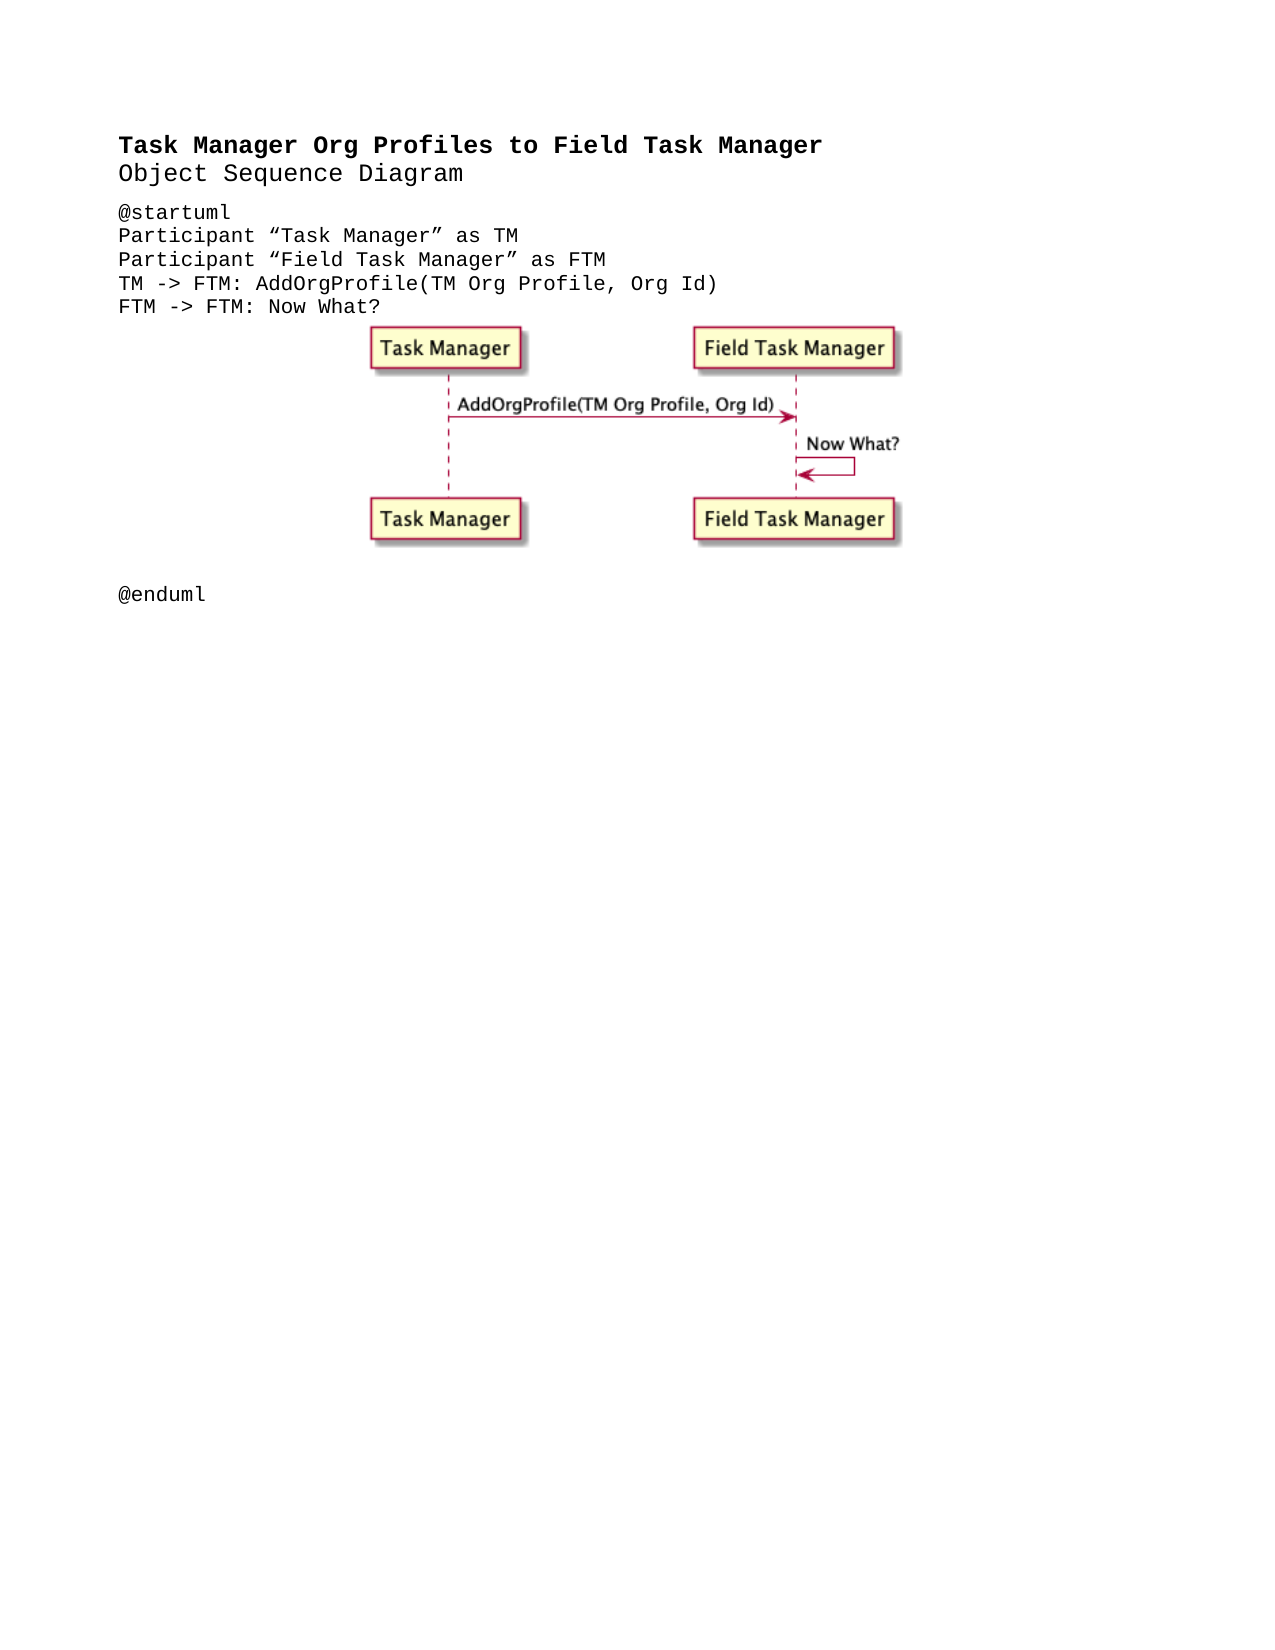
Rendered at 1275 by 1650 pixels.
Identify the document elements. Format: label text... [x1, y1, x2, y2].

text TM -> FTM: AddOrgProfile(TM Org Profile, Org Id) [118, 273, 1157, 296]
text FTM -> FTM: Now What? [118, 296, 1157, 320]
text @startuml [118, 202, 1157, 226]
subtitle Task Manager Org Profiles to Field Task Manager Object Sequence Diagram [118, 133, 1157, 189]
text Participant “Task Manager” as TM [118, 226, 1157, 249]
picture [364, 320, 911, 556]
text Participant “Field Task Manager” as FTM [118, 249, 1157, 273]
text @enduml [118, 584, 1157, 608]
